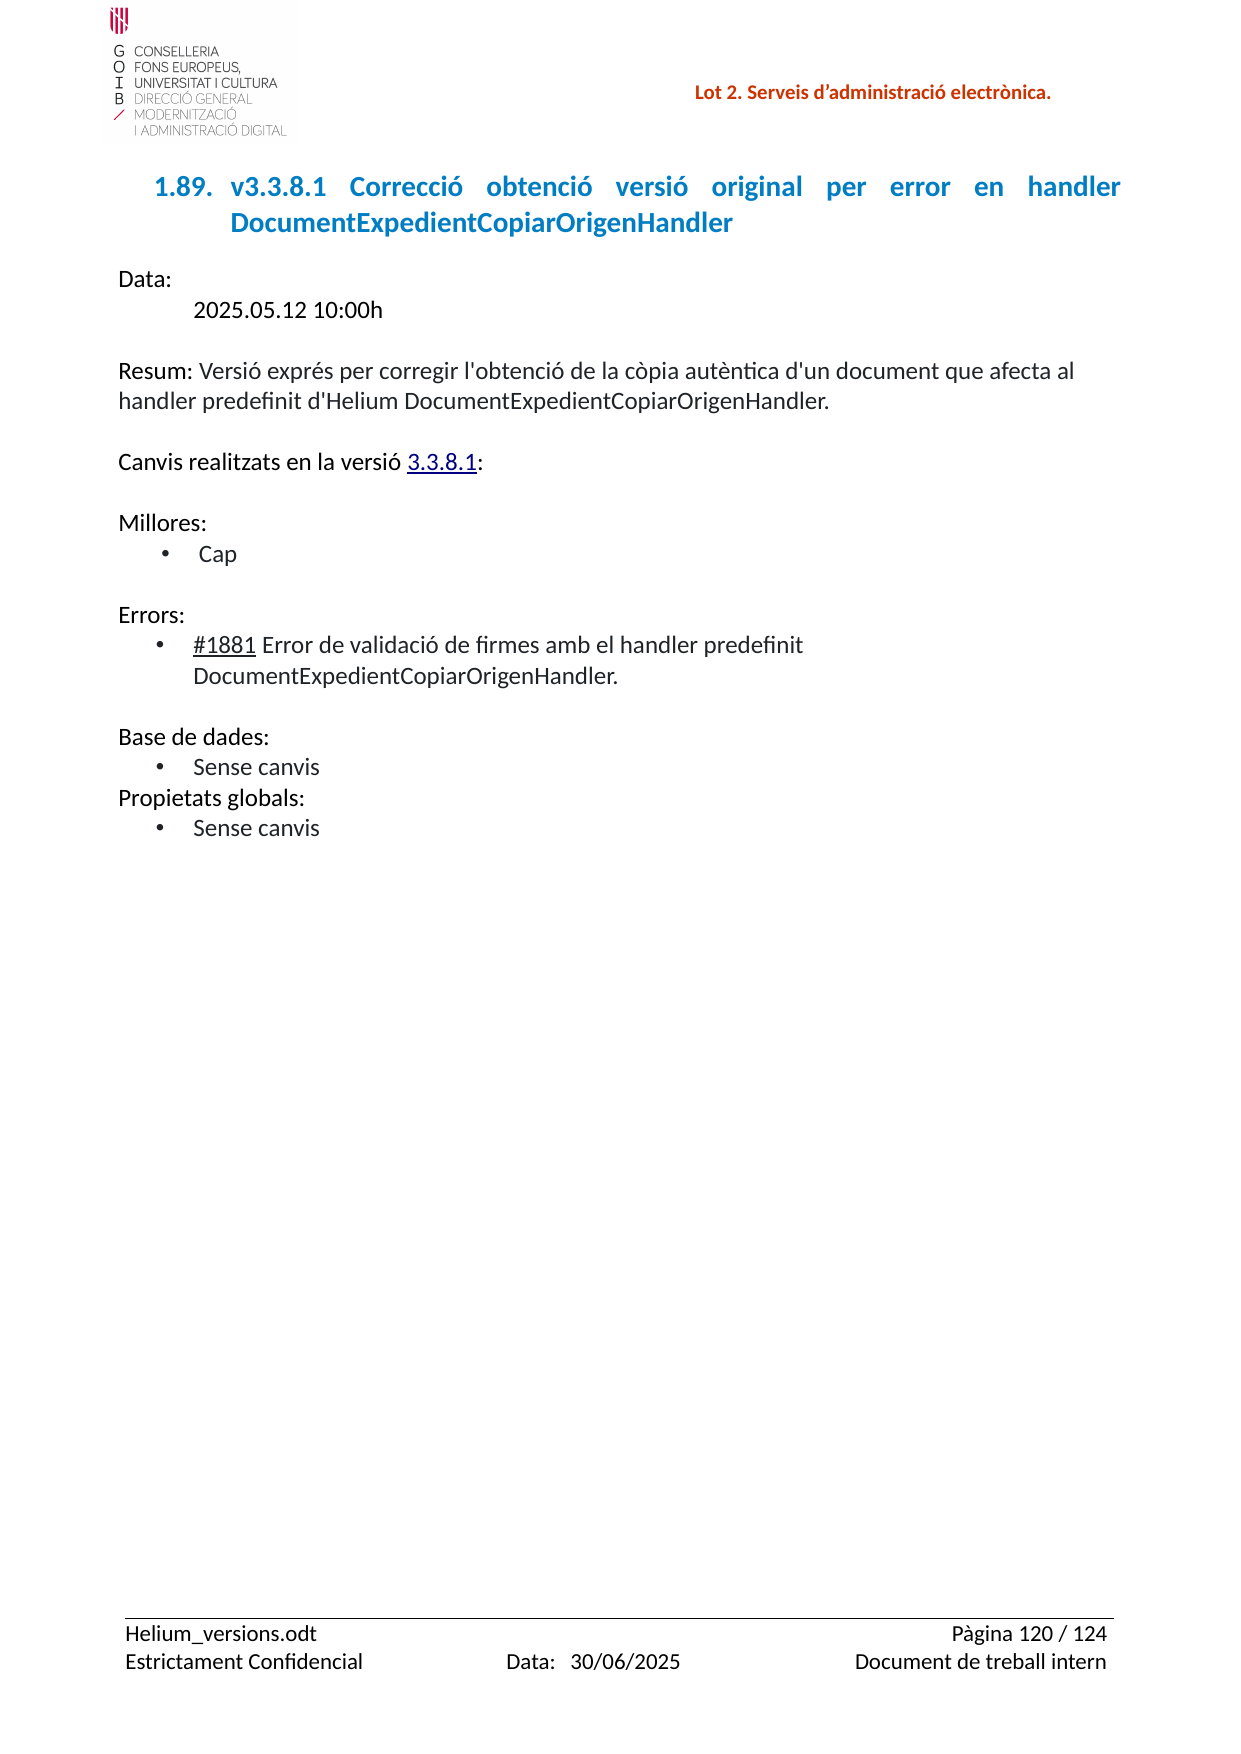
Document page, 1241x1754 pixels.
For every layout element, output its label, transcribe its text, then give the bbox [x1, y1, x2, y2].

list Cap [161, 538, 1122, 568]
text Data: [118, 263, 1122, 294]
text Canvis realitzats en la versió 3.3.8.1: [118, 446, 1122, 477]
list Sense canvis [156, 752, 1122, 782]
picture [100, 0, 297, 144]
text Base de dades: [118, 721, 1122, 752]
subtitle v3.3.8.1 Correcció obtenció versió original per error en handler DocumentExpedientCopiarOrigenHandler [153, 168, 1122, 239]
text Errors: [118, 599, 1122, 629]
text Resum: Versió exprés per corregir l'obtenció de la còpia autèntica d'un document que afecta al handler predefinit d'Helium DocumentExpedientCopiarOrigenHandler. [118, 355, 1122, 416]
list Sense canvis [156, 813, 1122, 843]
list #1881 Error de validació de firmes amb el handler predefinit DocumentExpedientCopiarOrigenHandler. [156, 629, 1122, 691]
text 2025.05.12 10:00h [118, 294, 1122, 324]
text Millores: [118, 507, 1122, 538]
text Propietats globals: [118, 782, 1122, 813]
